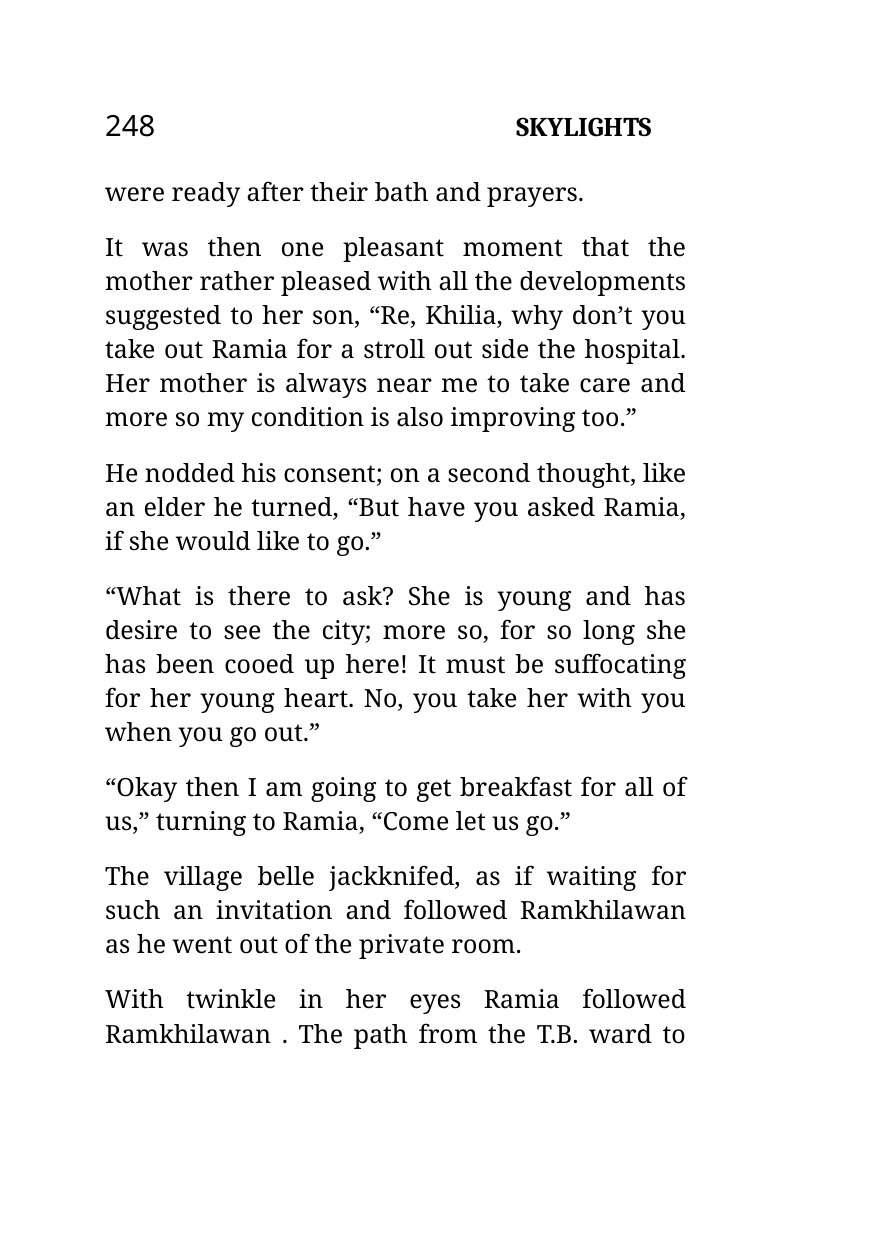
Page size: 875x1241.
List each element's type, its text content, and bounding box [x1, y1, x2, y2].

text were ready after their bath and prayers. [105, 175, 687, 209]
text “Okay then I am going to get breakfast for all of us,” turning to Ramia, “Come let us go.” [105, 770, 687, 838]
text With twinkle in her eyes Ramia followed Ramkhilawan . The path from the T.B. ward to [105, 982, 687, 1050]
text “What is there to ask? She is young and has desire to see the city; more so, for so long she has been cooed up here! It must be suffocating for her young heart. No, you take her with you when you go out.” [105, 578, 687, 749]
text The village belle jackknifed, as if waiting for such an invitation and followed Ramkhilawan as he went out of the private room. [105, 859, 687, 961]
text It was then one pleasant moment that the mother rather pleased with all the developments suggested to her son, “Re, Khilia, why don’t you take out Ramia for a stroll out side the hospital. Her mother is always near me to take care and more so my condition is also improving too.” [105, 230, 687, 434]
text He nodded his consent; on a second thought, like an elder he turned, “But have you asked Ramia, if she would like to go.” [105, 455, 687, 557]
